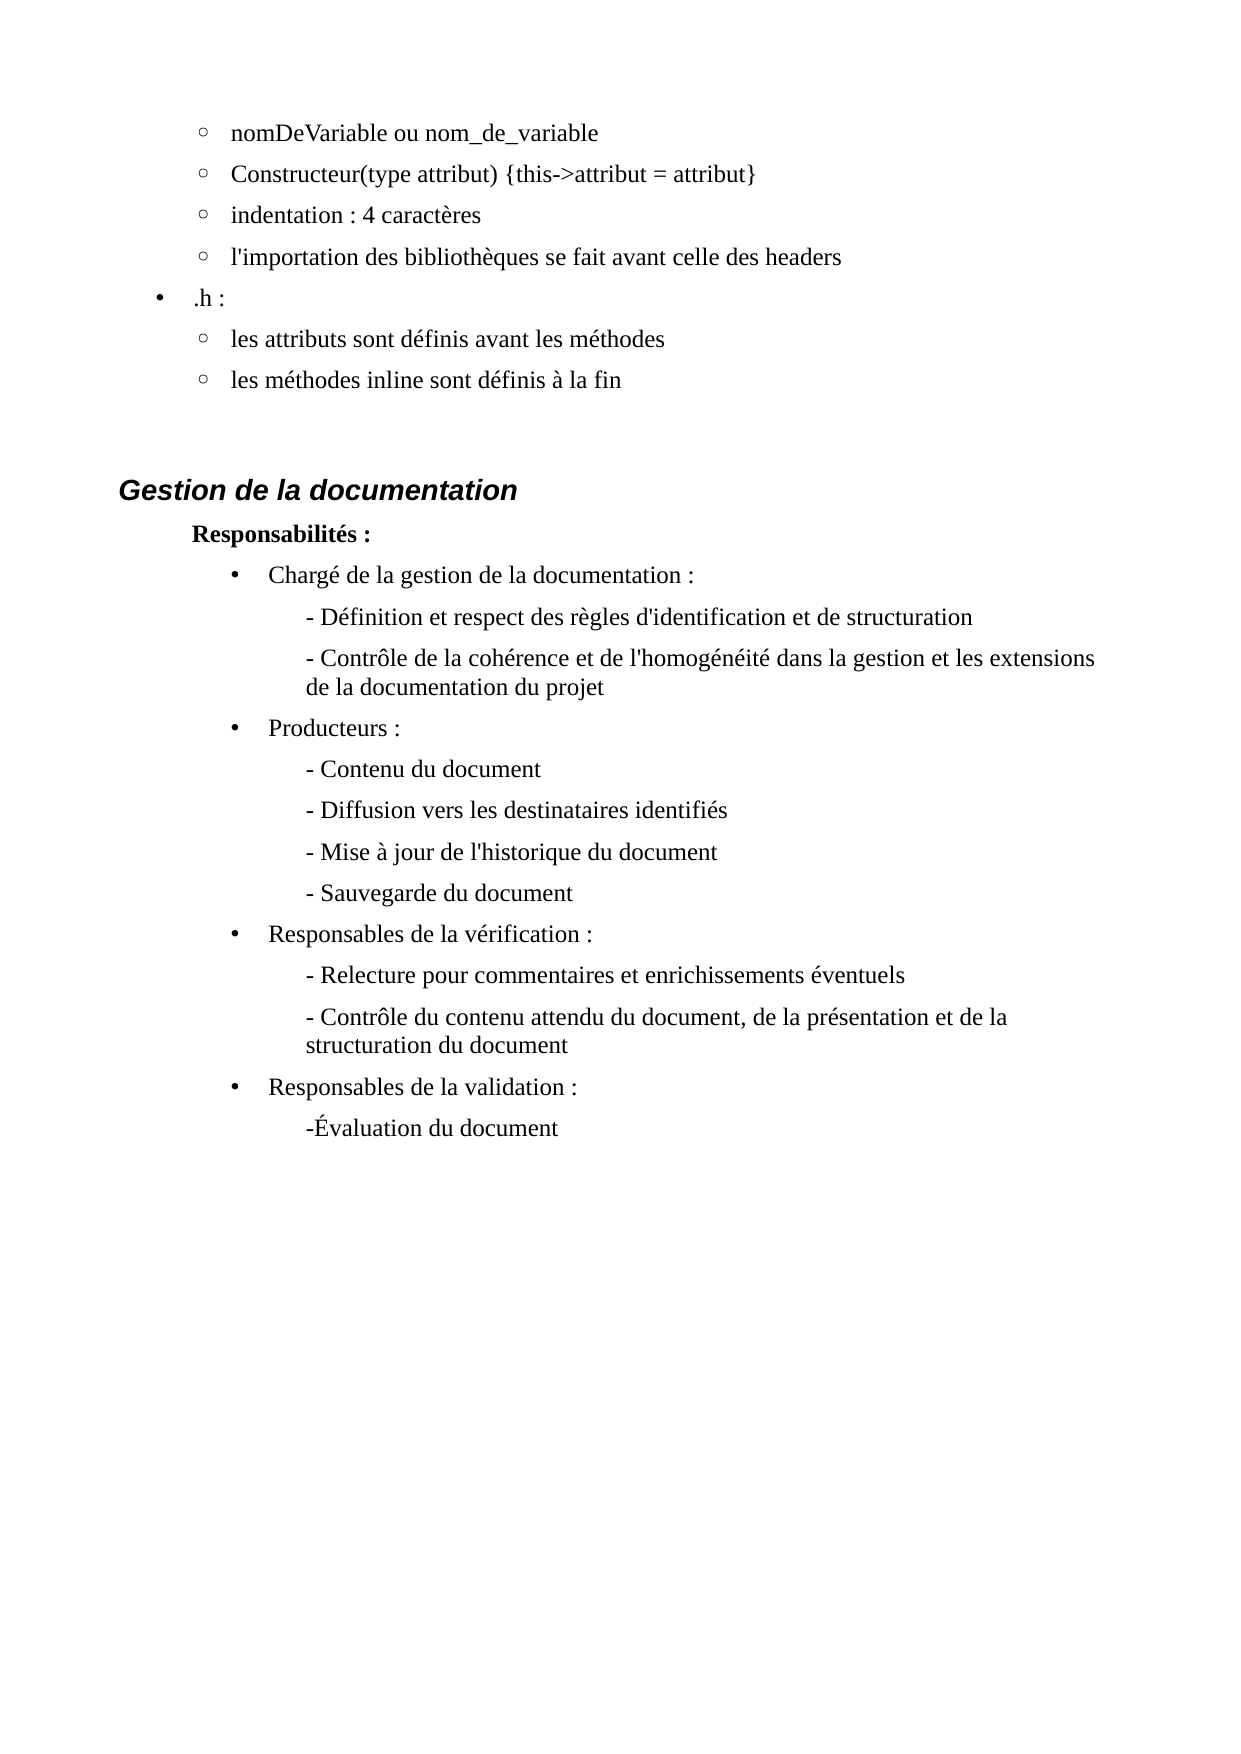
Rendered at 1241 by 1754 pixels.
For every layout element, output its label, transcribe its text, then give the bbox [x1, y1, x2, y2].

list - Contenu du document [268, 754, 1122, 783]
list Responsables de la validation : [231, 1072, 1122, 1100]
list Producteurs : [231, 713, 1122, 742]
list - Sauvegarde du document [268, 878, 1122, 907]
list .h : [156, 283, 1122, 312]
list - Contrôle de la cohérence et de l'homogénéité dans la gestion et les extensions de la documentation du projet [268, 643, 1122, 700]
list Constructeur(type attribut) {this->attribut = attribut} [193, 159, 1122, 188]
list nomDeVariable ou nom_de_variable [193, 118, 1122, 147]
list indentation : 4 caractères [193, 201, 1122, 229]
list - Diffusion vers les destinataires identifiés [268, 795, 1122, 824]
list - Mise à jour de l'historique du document [268, 837, 1122, 865]
list les attributs sont définis avant les méthodes [193, 324, 1122, 353]
text Responsabilités : [118, 519, 1122, 548]
list Responsables de la vérification : [231, 919, 1122, 948]
list Chargé de la gestion de la documentation : [231, 560, 1122, 589]
list - Relecture pour commentaires et enrichissements éventuels [268, 960, 1122, 989]
subtitle Gestion de la documentation [118, 473, 1122, 507]
list -Évaluation du document [268, 1113, 1122, 1142]
list l'importation des bibliothèques se fait avant celle des headers [193, 242, 1122, 271]
list - Définition et respect des règles d'identification et de structuration [268, 602, 1122, 630]
list - Contrôle du contenu attendu du document, de la présentation et de la structuration du document [268, 1002, 1122, 1059]
subtitle les méthodes inline sont définis à la fin [193, 366, 1122, 394]
